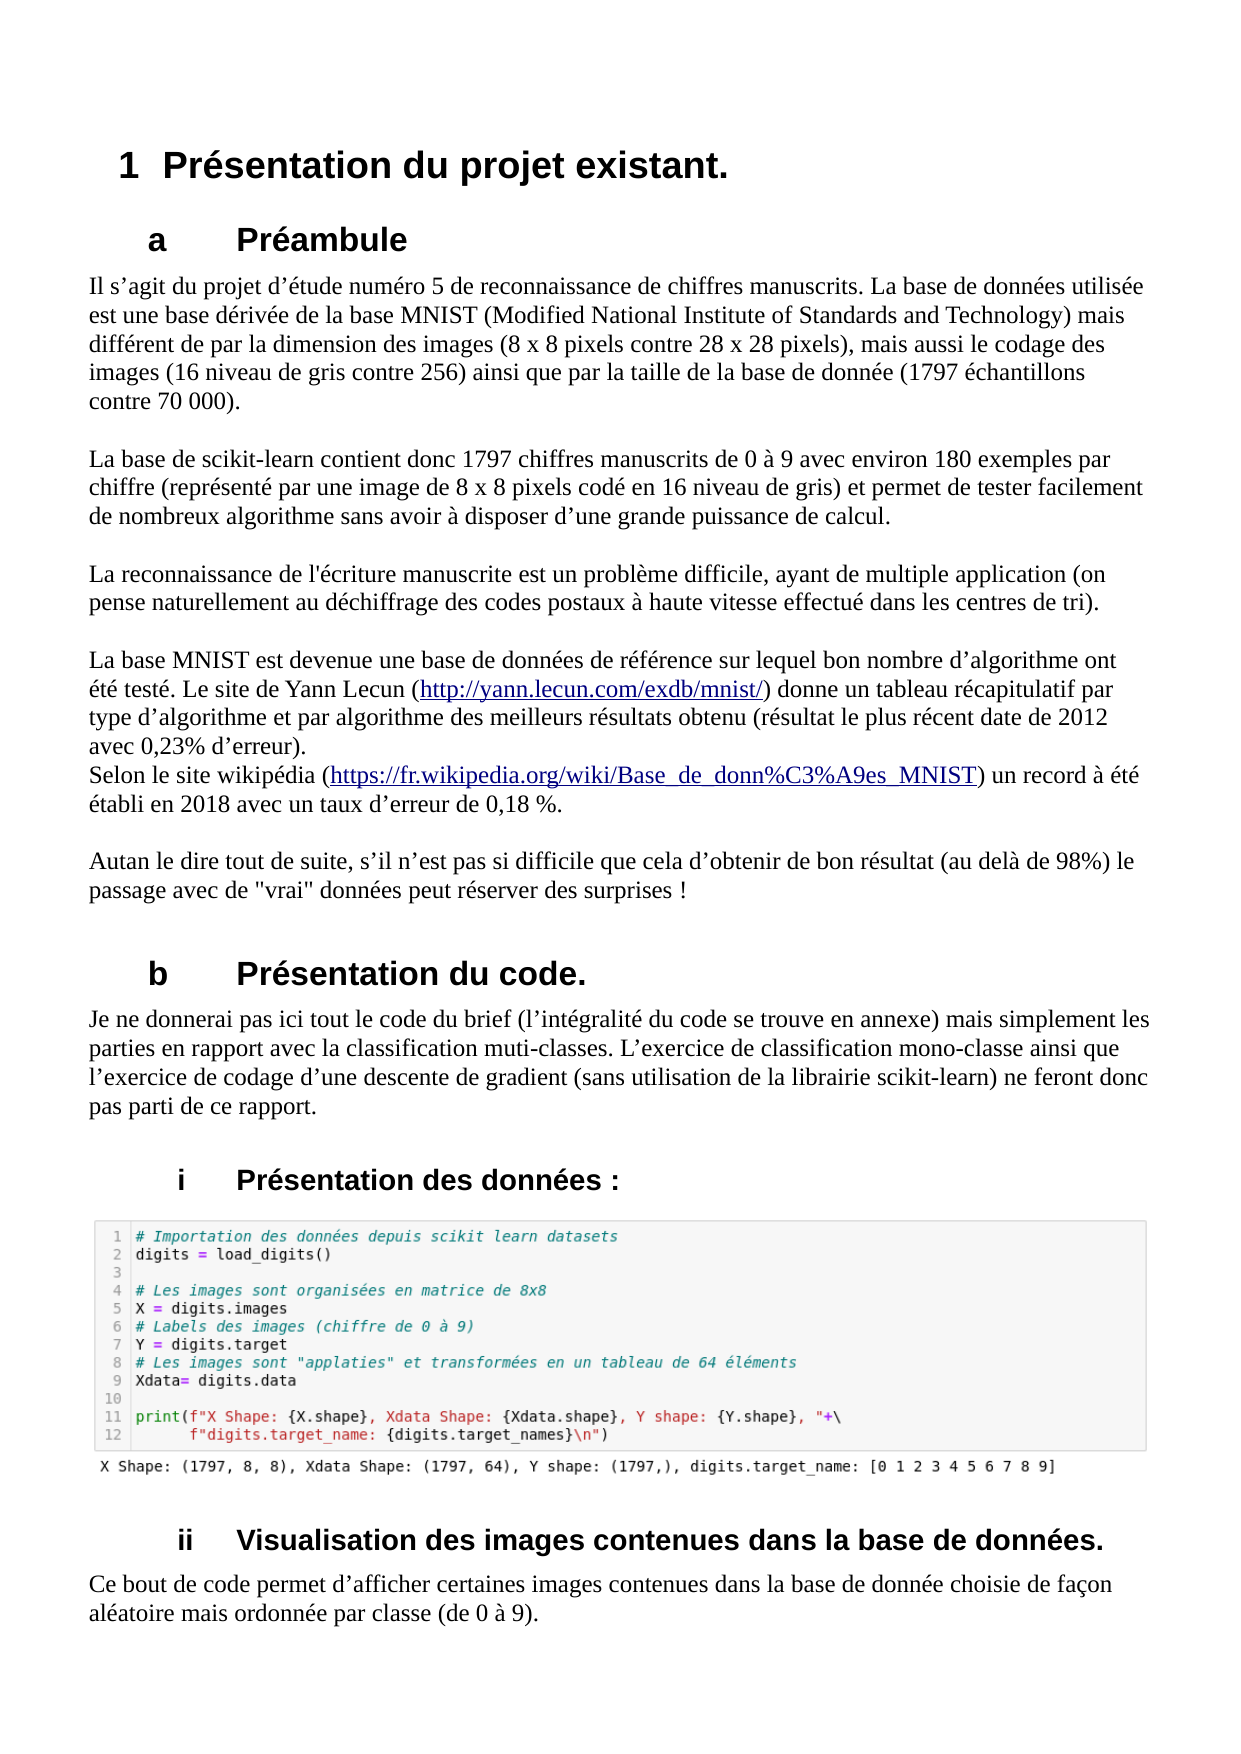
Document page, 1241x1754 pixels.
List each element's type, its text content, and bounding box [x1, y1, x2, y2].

text Selon le site wikipédia (https://fr.wikipedia.org/wiki/Base_de_donn%C3%A9es_MNIST) un record à été établi en 2018 avec un taux d’erreur de 0,18 %. [88, 760, 1152, 817]
subtitle Visualisation des images contenues dans la base de données. [88, 1523, 1152, 1557]
text La reconnaissance de l'écriture manuscrite est un problème difficile, ayant de multiple application (on pense naturellement au déchiffrage des codes postaux à haute vitesse effectué dans les centres de tri). [88, 559, 1152, 616]
text Ce bout de code permet d’afficher certaines images contenues dans la base de donnée choisie de façon aléatoire mais ordonnée par classe (de 0 à 9). [88, 1569, 1152, 1627]
subtitle Présentation du code. [88, 953, 1152, 992]
text Il s’agit du projet d’étude numéro 5 de reconnaissance de chiffres manuscrits. La base de données utilisée est une base dérivée de la base MNIST (Modified National Institute of Standards and Technology) mais différent de par la dimension des images (8 x 8 pixels contre 28 x 28 pixels), mais aussi le codage des images (16 niveau de gris contre 256) ainsi que par la taille de la base de donnée (1797 échantillons contre 70 000). [88, 271, 1152, 415]
picture [88, 1214, 1152, 1480]
subtitle Préambule [88, 220, 1152, 259]
text La base de scikit-learn contient donc 1797 chiffres manuscrits de 0 à 9 avec environ 180 exemples par chiffre (représenté par une image de 8 x 8 pixels codé en 16 niveau de gris) et permet de tester facilement de nombreux algorithme sans avoir à disposer d’une grande puissance de calcul. [88, 444, 1152, 530]
text Autan le dire tout de suite, s’il n’est pas si difficile que cela d’obtenir de bon résultat (au delà de 98%) le passage avec de "vrai" données peut réserver des surprises ! [88, 846, 1152, 904]
subtitle Présentation des données : [88, 1163, 1152, 1197]
text La base MNIST est devenue une base de données de référence sur lequel bon nombre d’algorithme ont été testé. Le site de Yann Lecun (http://yann.lecun.com/exdb/mnist/) donne un tableau récapitulatif par type d’algorithme et par algorithme des meilleurs résultats obtenu (résultat le plus récent date de 2012 avec 0,23% d’erreur). [88, 645, 1152, 760]
text Je ne donnerai pas ici tout le code du brief (l’intégralité du code se trouve en annexe) mais simplement les parties en rapport avec la classification muti-classes. L’exercice de classification mono-classe ainsi que l’exercice de codage d’une descente de gradient (sans utilisation de la librairie scikit-learn) ne feront donc pas parti de ce rapport. [88, 1004, 1152, 1119]
subtitle Présentation du projet existant. [88, 143, 1152, 187]
